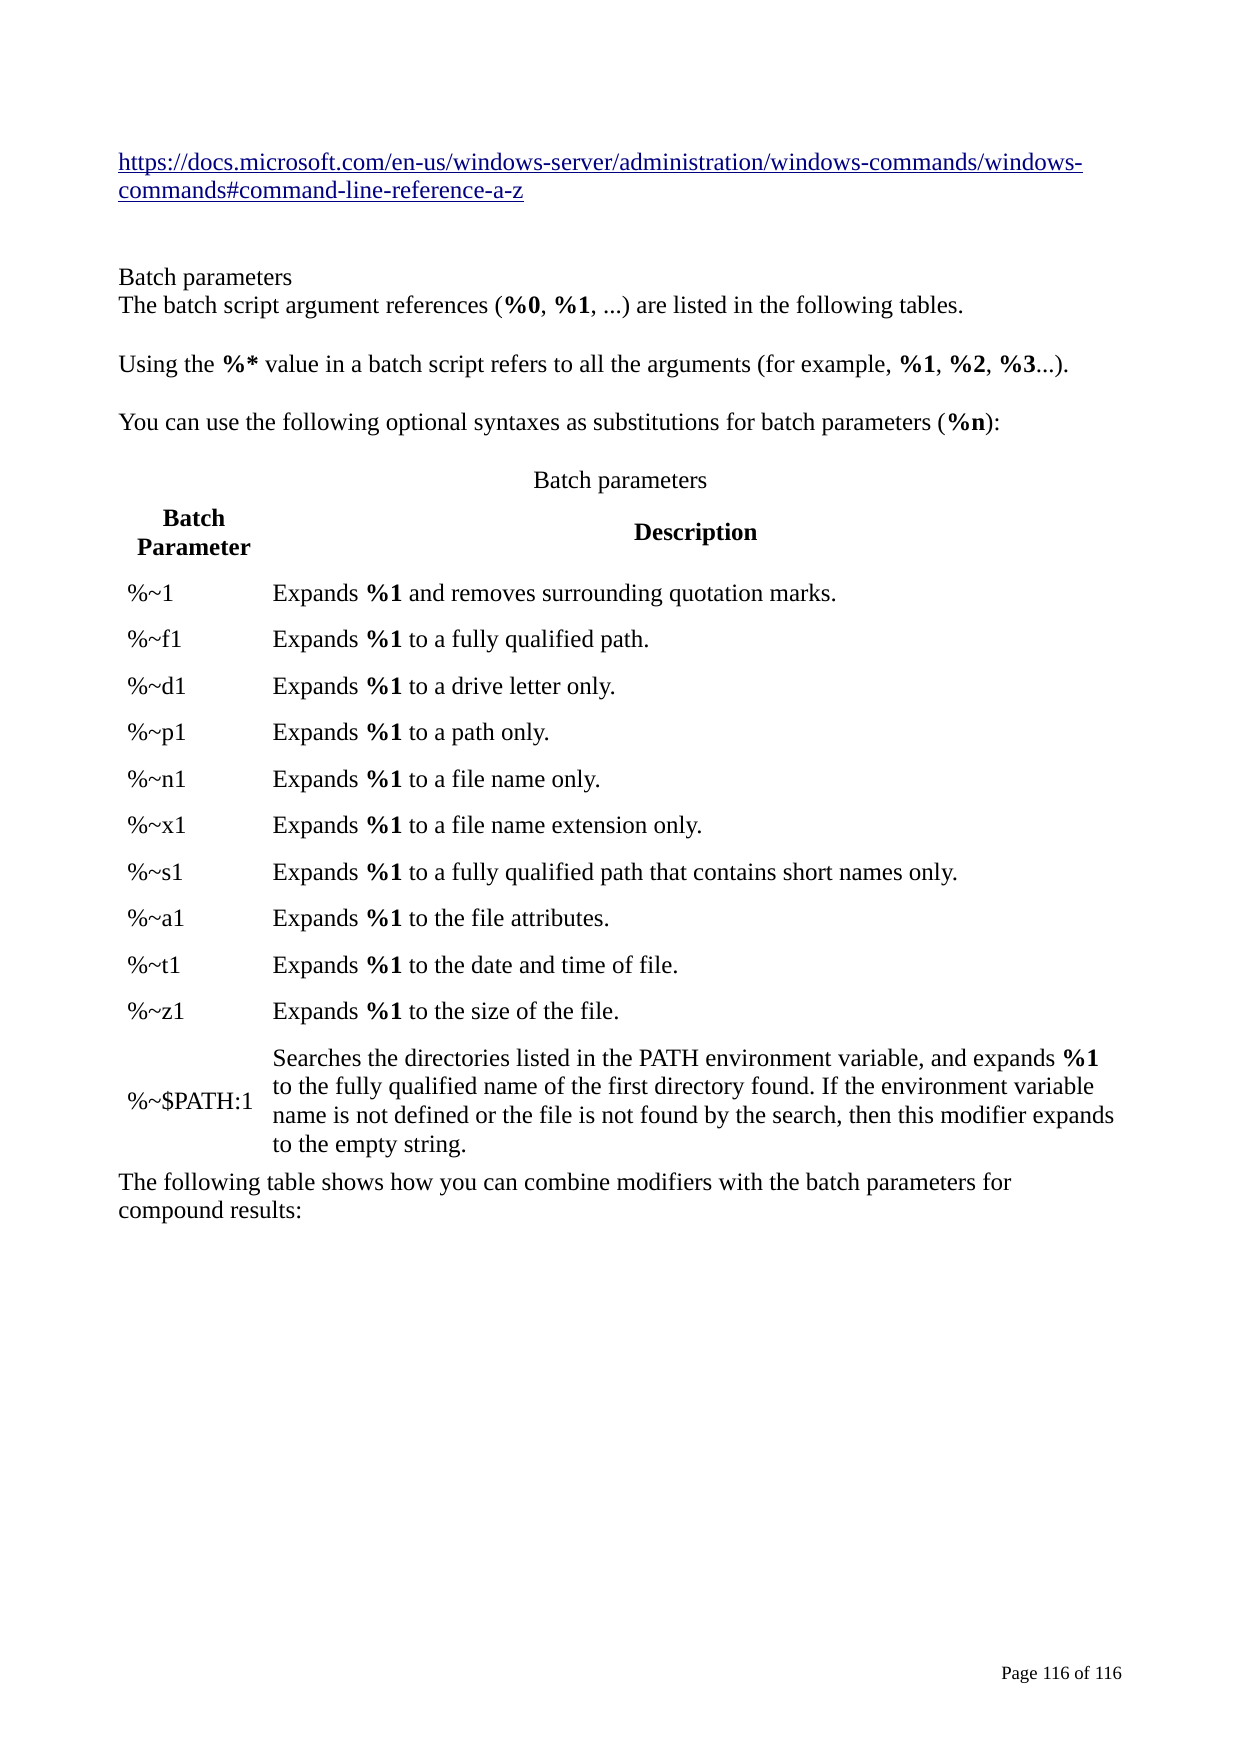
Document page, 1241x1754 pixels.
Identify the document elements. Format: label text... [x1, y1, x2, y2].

text The batch script argument references (%0, %1, ...) are listed in the following tables. [118, 291, 1122, 319]
text https://docs.microsoft.com/en-us/windows-server/administration/windows-commands/windows-commands#command-line-reference-a-z [118, 147, 1122, 204]
table_cell Expands %1 to a fully qualified path that contains short names only. [264, 848, 1122, 894]
table_header Batch Parameter [118, 494, 263, 569]
text Batch parameters [118, 465, 1122, 494]
text You can use the following optional syntaxes as substitutions for batch parameters (%n): [118, 407, 1122, 436]
table_cell %~a1 [118, 895, 263, 941]
table_cell Expands %1 to the file attributes. [264, 895, 1122, 941]
table_cell %~t1 [118, 941, 263, 987]
table_cell %~f1 [118, 616, 263, 662]
table_cell Expands %1 to a path only. [264, 709, 1122, 755]
table_cell %~s1 [118, 848, 263, 894]
table_cell Expands %1 to a fully qualified path. [264, 616, 1122, 662]
text Batch parameters [118, 262, 1122, 291]
table_cell %~n1 [118, 755, 263, 802]
table_header Description [264, 494, 1122, 569]
table_cell %~z1 [118, 988, 263, 1034]
text The following table shows how you can combine modifiers with the batch parameters for compound results: [118, 1167, 1122, 1224]
table_cell Searches the directories listed in the PATH environment variable, and expands %1 to the fully qualified name of the first directory found. If the environment variable name is not defined or the file is not found by the search, then this modifier expands to the empty string. [264, 1034, 1122, 1167]
table_cell %~d1 [118, 662, 263, 709]
table_cell %~$PATH:1 [118, 1034, 263, 1167]
table_cell Expands %1 to a drive letter only. [264, 662, 1122, 709]
table_cell Expands %1 to a file name only. [264, 755, 1122, 802]
table_cell %~p1 [118, 709, 263, 755]
table_cell %~x1 [118, 802, 263, 848]
table_cell Expands %1 to the date and time of file. [264, 941, 1122, 987]
table_cell Expands %1 and removes surrounding quotation marks. [264, 569, 1122, 616]
table_cell Expands %1 to the size of the file. [264, 988, 1122, 1034]
text Using the %* value in a batch script refers to all the arguments (for example, %1, %2, %3...). [118, 349, 1122, 378]
table_cell %~1 [118, 569, 263, 616]
table_cell Expands %1 to a file name extension only. [264, 802, 1122, 848]
